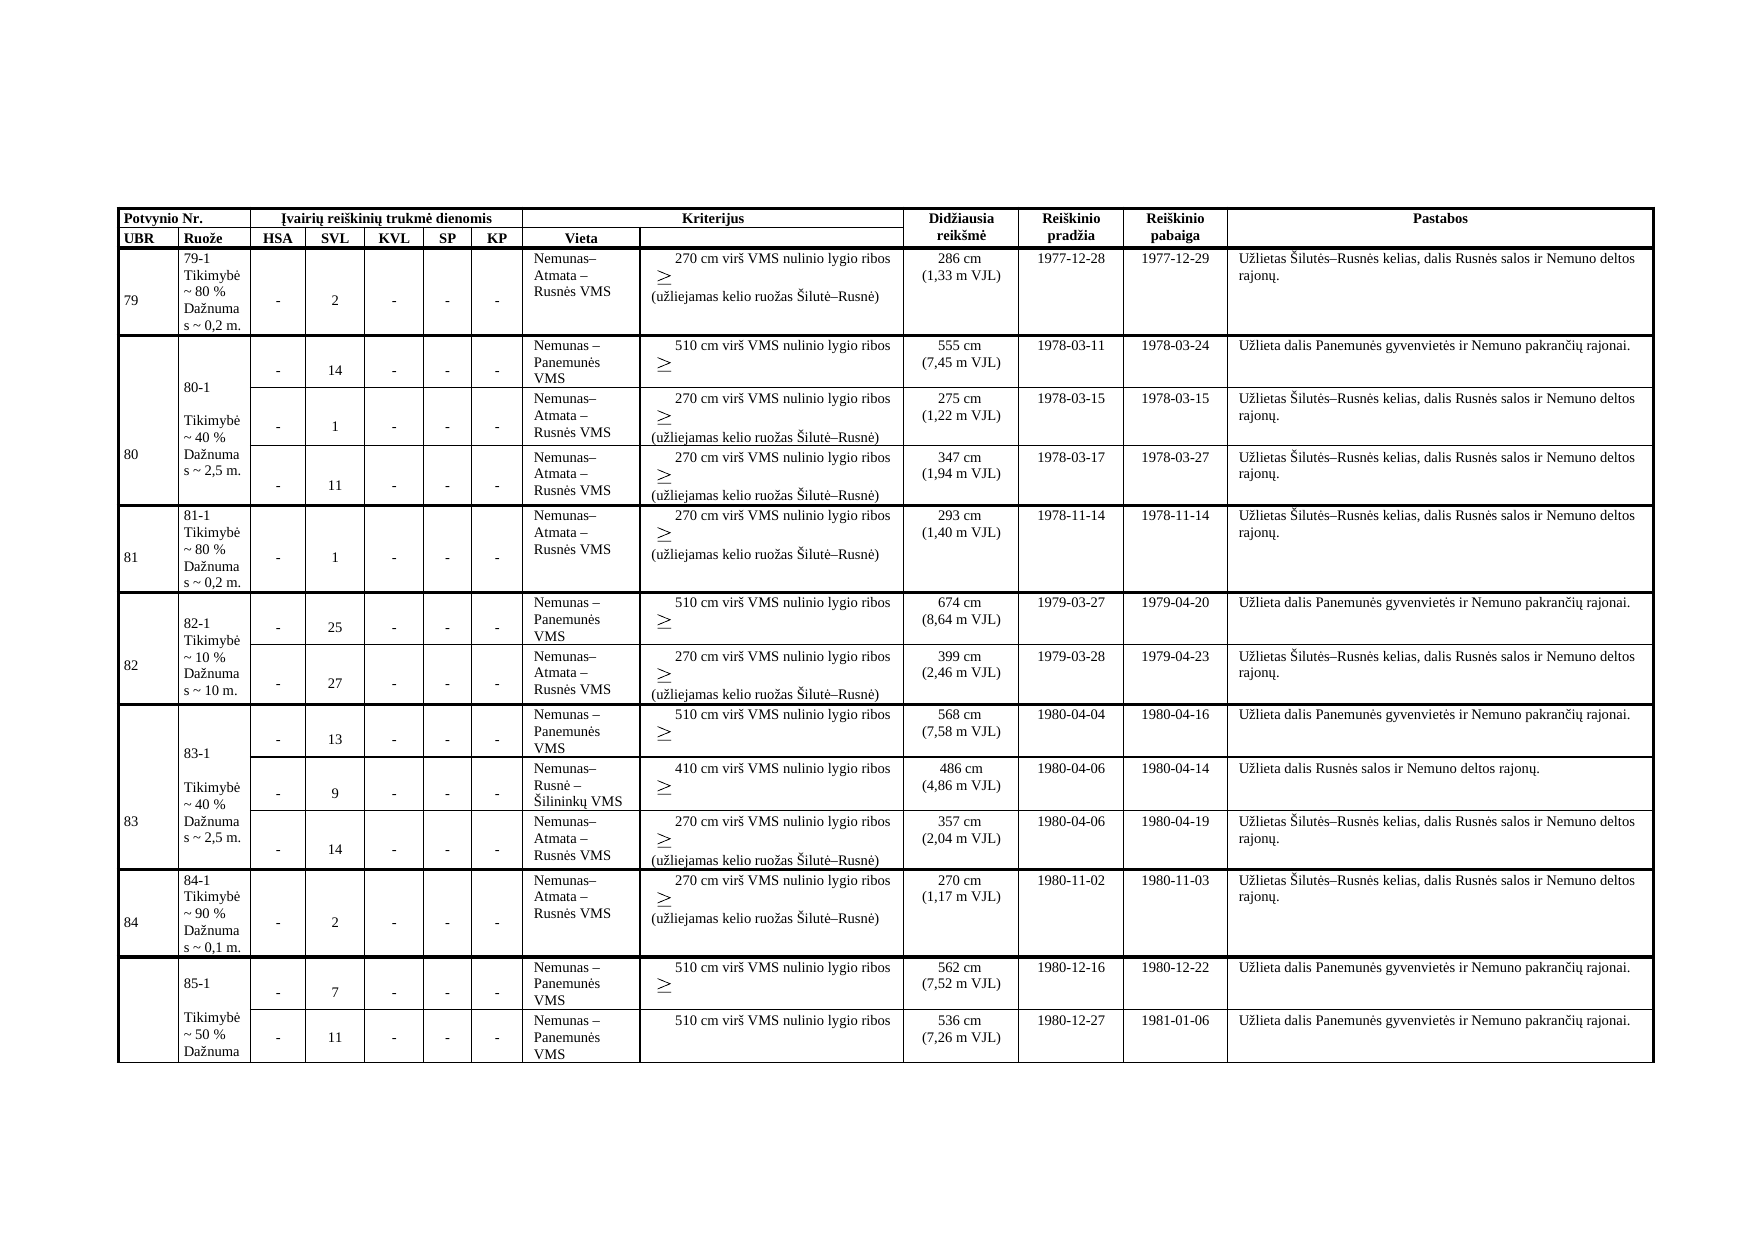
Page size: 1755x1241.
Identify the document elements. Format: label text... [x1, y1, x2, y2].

table_cell - [365, 446, 423, 504]
table_header Kriterijus [523, 210, 903, 227]
table_cell >= 410 cm virš VMS nulinio lygio ribos [641, 758, 903, 810]
table_cell - [424, 758, 471, 810]
table_cell KVL [365, 228, 423, 246]
table_cell - [424, 446, 471, 504]
table_cell SVL [306, 228, 364, 246]
table_cell Nemunas–Atmata – Rusnės VMS [523, 811, 639, 868]
table_cell 1980-12-27 [1019, 1010, 1123, 1062]
table_cell - [472, 959, 522, 1009]
table_cell Nemunas–Atmata – Rusnės VMS [523, 871, 639, 955]
table_cell Užlietas Šilutės–Rusnės kelias, dalis Rusnės salos ir Nemuno deltos rajonų. [1228, 645, 1652, 703]
table_cell 1980-12-16 [1019, 959, 1123, 1009]
table_cell >= 270 cm virš VMS nulinio lygio ribos (užliejamas kelio ruožas Šilutė–Rusnė) [641, 811, 903, 868]
table_header Reiškinio pabaiga [1124, 210, 1227, 246]
table_cell - [424, 594, 471, 644]
table_cell 1980-11-03 [1124, 871, 1227, 955]
table_cell 85-1 Tikimybė ~ 50 % Dažnuma [179, 959, 250, 1062]
table_cell 1978-03-15 [1019, 388, 1123, 445]
table_cell - [424, 645, 471, 703]
table_cell - [365, 507, 423, 591]
table_cell - [365, 645, 423, 703]
table_cell 568 cm (7,58 m VJL) [904, 706, 1018, 756]
table_cell 399 cm (2,46 m VJL) [904, 645, 1018, 703]
table_header Reiškinio pradžia [1019, 210, 1123, 246]
table_cell - [251, 706, 305, 756]
table_cell >= 510 cm virš VMS nulinio lygio ribos [641, 959, 903, 1009]
table_cell Nemunas–Atmata – Rusnės VMS [523, 446, 639, 504]
table_cell - [365, 811, 423, 868]
table_cell - [472, 507, 522, 591]
table_cell 81-1 Tikimybė ~ 80 % Dažnumas ~ 0,2 m. [179, 507, 250, 591]
table_cell Užlietas Šilutės–Rusnės kelias, dalis Rusnės salos ir Nemuno deltos rajonų. [1228, 811, 1652, 868]
table_cell Užlieta dalis Panemunės gyvenvietės ir Nemuno pakrančių rajonai. [1228, 594, 1652, 644]
table_cell >= 510 cm virš VMS nulinio lygio ribos [641, 1010, 903, 1062]
table_cell UBR [120, 228, 178, 246]
table_cell Užlieta dalis Panemunės gyvenvietės ir Nemuno pakrančių rajonai. [1228, 959, 1652, 1009]
table_cell Nemunas–Atmata – Rusnės VMS [523, 250, 639, 333]
table_header Pastabos [1228, 210, 1652, 246]
table_cell Užlietas Šilutės–Rusnės kelias, dalis Rusnės salos ir Nemuno deltos rajonų. [1228, 446, 1652, 504]
table_cell 275 cm (1,22 m VJL) [904, 388, 1018, 445]
table_cell 562 cm (7,52 m VJL) [904, 959, 1018, 1009]
table_cell 1979-03-27 [1019, 594, 1123, 644]
table_cell - [424, 250, 471, 333]
table_cell 1978-03-11 [1019, 337, 1123, 387]
table_cell - [365, 871, 423, 955]
table_cell - [251, 1010, 305, 1062]
table_cell - [472, 337, 522, 387]
table_cell 2 [306, 250, 364, 333]
table_cell 11 [306, 446, 364, 504]
table_cell 1980-04-19 [1124, 811, 1227, 868]
table_cell 1977-12-29 [1124, 250, 1227, 333]
table_cell - [472, 645, 522, 703]
table_cell - [472, 1010, 522, 1062]
table_cell - [424, 388, 471, 445]
table_cell 25 [306, 594, 364, 644]
table_cell 1978-03-17 [1019, 446, 1123, 504]
table_cell Užlietas Šilutės–Rusnės kelias, dalis Rusnės salos ir Nemuno deltos rajonų. [1228, 250, 1652, 333]
table_cell >= 270 cm virš VMS nulinio lygio ribos (užliejamas kelio ruožas Šilutė–Rusnė) [641, 388, 903, 445]
table_cell Nemunas–Rusnė – Šilininkų VMS [523, 758, 639, 810]
table_cell 83 [120, 706, 178, 868]
table_cell >= 270 cm virš VMS nulinio lygio ribos (užliejamas kelio ruožas Šilutė–Rusnė) [641, 446, 903, 504]
table_cell - [472, 871, 522, 955]
table_cell Nemunas–Atmata – Rusnės VMS [523, 507, 639, 591]
table_cell - [472, 594, 522, 644]
table_cell - [424, 959, 471, 1009]
table_cell 293 cm (1,40 m VJL) [904, 507, 1018, 591]
table_cell - [251, 871, 305, 955]
table_cell 84 [120, 871, 178, 955]
table_cell 7 [306, 959, 364, 1009]
table_cell 81 [120, 507, 178, 591]
table_cell 1978-11-14 [1124, 507, 1227, 591]
table_cell >= 510 cm virš VMS nulinio lygio ribos [641, 706, 903, 756]
table_cell Nemunas – Panemunės VMS [523, 337, 639, 387]
table_cell 270 cm (1,17 m VJL) [904, 871, 1018, 955]
table_cell 1978-03-27 [1124, 446, 1227, 504]
table_cell 536 cm (7,26 m VJL) [904, 1010, 1018, 1062]
table_cell 1980-12-22 [1124, 959, 1227, 1009]
table_cell 84-1 Tikimybė ~ 90 % Dažnumas ~ 0,1 m. [179, 871, 250, 955]
table_cell - [251, 337, 305, 387]
table_cell 555 cm (7,45 m VJL) [904, 337, 1018, 387]
table_cell >= 270 cm virš VMS nulinio lygio ribos (užliejamas kelio ruožas Šilutė–Rusnė) [641, 871, 903, 955]
table_cell 357 cm (2,04 m VJL) [904, 811, 1018, 868]
table_cell - [251, 388, 305, 445]
table_header Įvairių reiškinių trukmė dienomis [251, 210, 522, 227]
table_cell 1979-03-28 [1019, 645, 1123, 703]
table_cell HSA [251, 228, 305, 246]
table_cell - [472, 446, 522, 504]
table_cell Užlieta dalis Panemunės gyvenvietės ir Nemuno pakrančių rajonai. [1228, 337, 1652, 387]
table_cell 80 [120, 337, 178, 504]
table_cell 1980-04-06 [1019, 758, 1123, 810]
table_cell 1979-04-23 [1124, 645, 1227, 703]
table_cell - [365, 758, 423, 810]
table_header Potvynio Nr. [120, 210, 250, 227]
table_cell 82 [120, 594, 178, 703]
table_cell 486 cm (4,86 m VJL) [904, 758, 1018, 810]
table_cell [120, 959, 178, 1062]
table_cell 347 cm (1,94 m VJL) [904, 446, 1018, 504]
table_cell - [365, 388, 423, 445]
table_cell 14 [306, 811, 364, 868]
table_cell 11 [306, 1010, 364, 1062]
table_cell - [424, 811, 471, 868]
table_cell KP [472, 228, 522, 246]
table_cell - [365, 706, 423, 756]
table_cell >= 510 cm virš VMS nulinio lygio ribos [641, 337, 903, 387]
table_cell 1978-03-24 [1124, 337, 1227, 387]
table_cell - [251, 811, 305, 868]
table_cell Nemunas – Panemunės VMS [523, 959, 639, 1009]
table_cell SP [424, 228, 471, 246]
table_cell Užlietas Šilutės–Rusnės kelias, dalis Rusnės salos ir Nemuno deltos rajonų. [1228, 507, 1652, 591]
table_cell Nemunas – Panemunės VMS [523, 706, 639, 756]
table_cell 1980-04-06 [1019, 811, 1123, 868]
table_cell 1977-12-28 [1019, 250, 1123, 333]
table_cell 2 [306, 871, 364, 955]
table_cell 1980-04-16 [1124, 706, 1227, 756]
table_cell Nemunas – Panemunės VMS [523, 594, 639, 644]
table_cell 674 cm (8,64 m VJL) [904, 594, 1018, 644]
table_cell - [365, 250, 423, 333]
table_cell Nemunas–Atmata – Rusnės VMS [523, 388, 639, 445]
table_cell - [424, 507, 471, 591]
table_cell [641, 228, 903, 246]
table_cell - [365, 337, 423, 387]
table_cell - [251, 959, 305, 1009]
table_cell 83-1 Tikimybė ~ 40 % Dažnumas ~ 2,5 m. [179, 706, 250, 868]
table_cell - [472, 250, 522, 333]
table_cell Nemunas – Panemunės VMS [523, 1010, 639, 1062]
table_cell 1980-04-04 [1019, 706, 1123, 756]
table_cell 79-1 Tikimybė ~ 80 % Dažnumas ~ 0,2 m. [179, 250, 250, 333]
table_cell - [251, 594, 305, 644]
table_cell - [365, 959, 423, 1009]
table_cell 82-1 Tikimybė ~ 10 % Dažnumas ~ 10 m. [179, 594, 250, 703]
table_cell 27 [306, 645, 364, 703]
table_cell - [424, 871, 471, 955]
table_cell Vieta [523, 228, 639, 246]
table_cell 1 [306, 507, 364, 591]
table_cell - [472, 388, 522, 445]
table_cell 9 [306, 758, 364, 810]
table_cell >= 270 cm virš VMS nulinio lygio ribos (užliejamas kelio ruožas Šilutė–Rusnė) [641, 250, 903, 333]
table_cell - [365, 594, 423, 644]
table_cell 1981-01-06 [1124, 1010, 1227, 1062]
table_cell Užlieta dalis Panemunės gyvenvietės ir Nemuno pakrančių rajonai. [1228, 1010, 1652, 1062]
table_cell Užlietas Šilutės–Rusnės kelias, dalis Rusnės salos ir Nemuno deltos rajonų. [1228, 388, 1652, 445]
table_cell - [472, 706, 522, 756]
table_cell 286 cm (1,33 m VJL) [904, 250, 1018, 333]
table_cell 1980-11-02 [1019, 871, 1123, 955]
table_cell - [251, 758, 305, 810]
table_cell 1979-04-20 [1124, 594, 1227, 644]
table_cell - [251, 250, 305, 333]
table_cell 14 [306, 337, 364, 387]
table_cell Užlietas Šilutės–Rusnės kelias, dalis Rusnės salos ir Nemuno deltos rajonų. [1228, 871, 1652, 955]
table_cell 1978-03-15 [1124, 388, 1227, 445]
table_cell - [424, 337, 471, 387]
table_cell >= 270 cm virš VMS nulinio lygio ribos (užliejamas kelio ruožas Šilutė–Rusnė) [641, 507, 903, 591]
table_cell - [424, 1010, 471, 1062]
table_cell 1 [306, 388, 364, 445]
table_cell - [365, 1010, 423, 1062]
table_cell - [472, 758, 522, 810]
table_cell Užlieta dalis Rusnės salos ir Nemuno deltos rajonų. [1228, 758, 1652, 810]
table_cell - [251, 645, 305, 703]
table_cell - [251, 446, 305, 504]
table_cell 1980-04-14 [1124, 758, 1227, 810]
table_cell 1978-11-14 [1019, 507, 1123, 591]
table_cell - [472, 811, 522, 868]
table_cell Užlieta dalis Panemunės gyvenvietės ir Nemuno pakrančių rajonai. [1228, 706, 1652, 756]
table_cell - [251, 507, 305, 591]
table_cell >= 510 cm virš VMS nulinio lygio ribos [641, 594, 903, 644]
table_cell 79 [120, 250, 178, 333]
table_cell - [424, 706, 471, 756]
table_cell Nemunas–Atmata – Rusnės VMS [523, 645, 639, 703]
table_cell >= 270 cm virš VMS nulinio lygio ribos (užliejamas kelio ruožas Šilutė–Rusnė) [641, 645, 903, 703]
table_header Didžiausia reikšmė [904, 210, 1018, 246]
table_cell 80-1 Tikimybė ~ 40 % Dažnumas ~ 2,5 m. [179, 337, 250, 504]
table_cell Ruože [179, 228, 250, 246]
table_cell 13 [306, 706, 364, 756]
